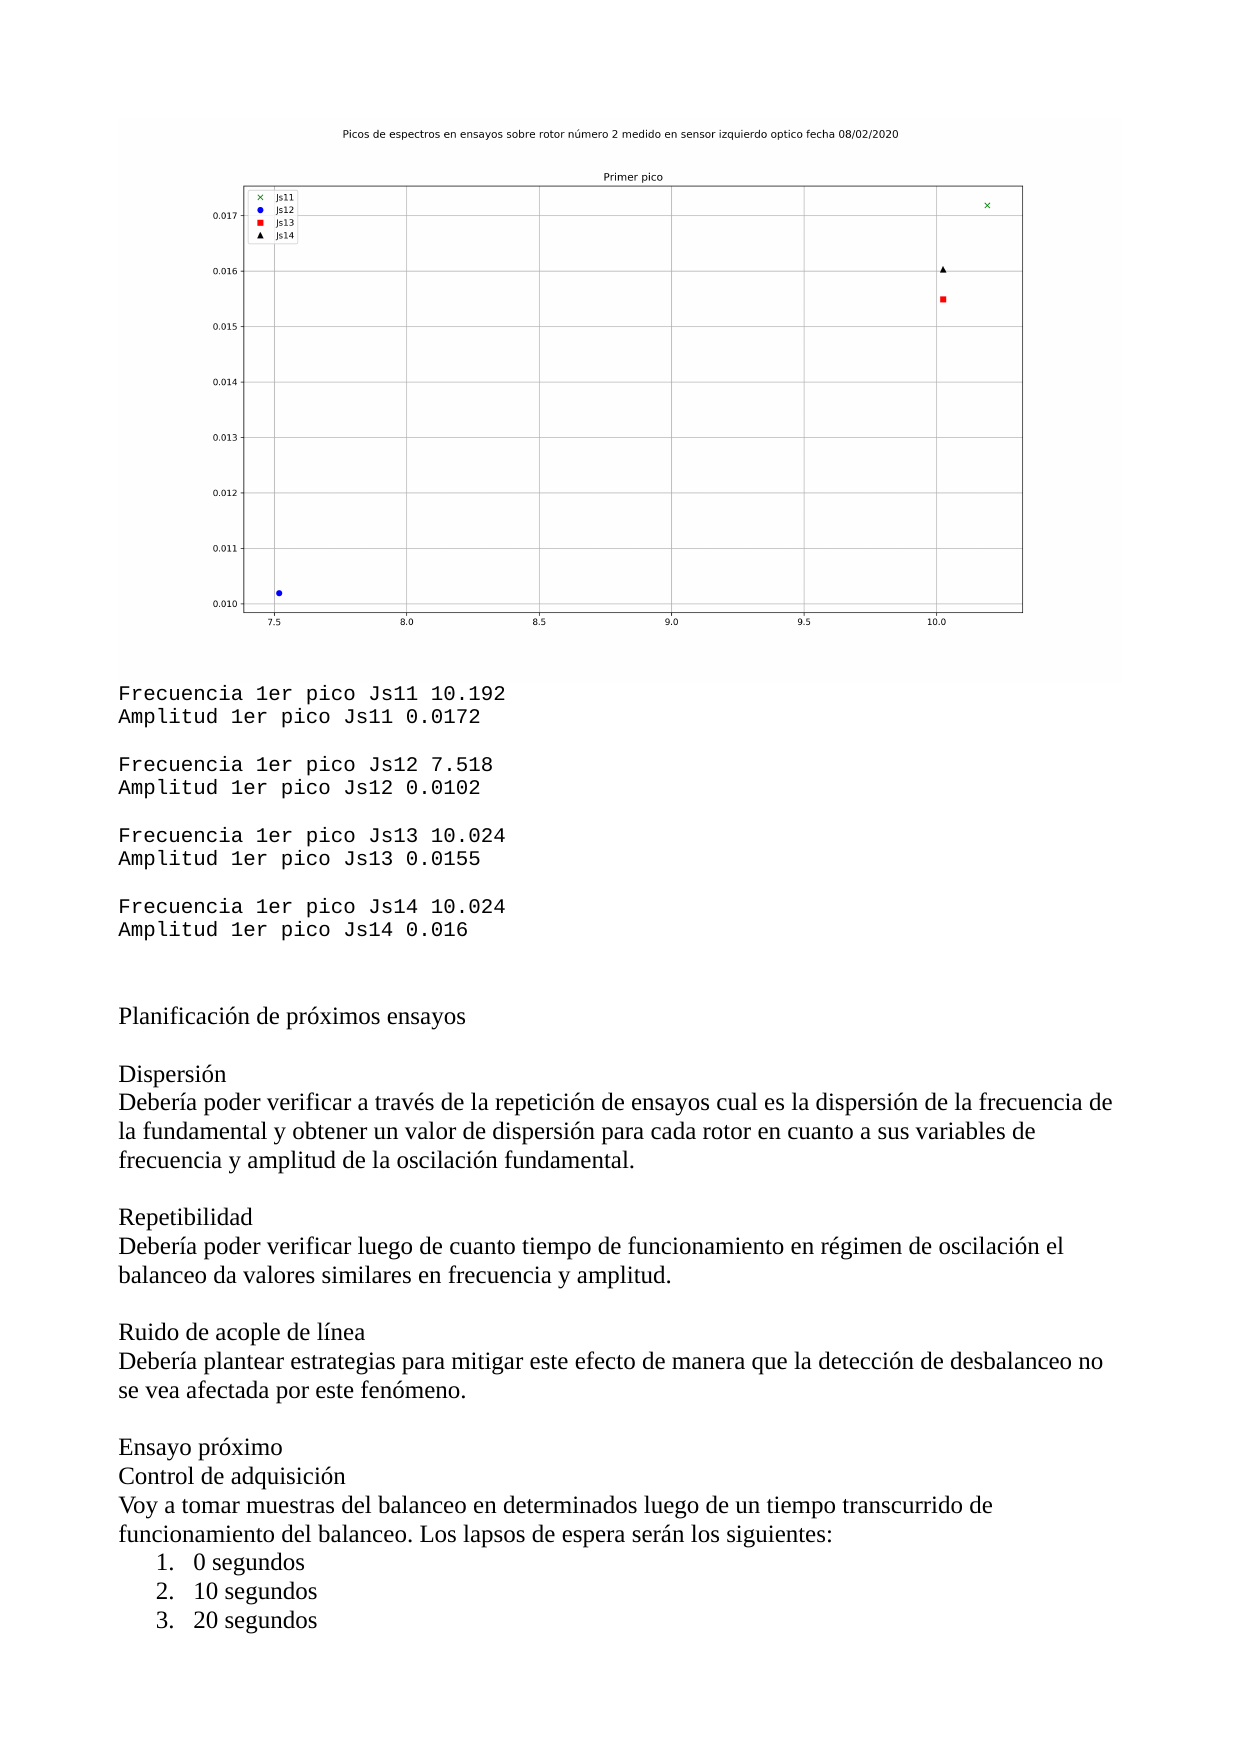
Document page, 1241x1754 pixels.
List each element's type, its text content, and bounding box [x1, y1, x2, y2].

text Frecuencia 1er pico Js14 10.024 [118, 896, 1122, 919]
text Dispersión [118, 1059, 1122, 1087]
text Amplitud 1er pico Js11 0.0172 [118, 706, 1122, 730]
text Ruido de acople de línea [118, 1317, 1122, 1346]
list 20 segundos [156, 1605, 1122, 1634]
text Debería poder verificar luego de cuanto tiempo de funcionamiento en régimen de oscilación el balanceo da valores similares en frecuencia y amplitud. [118, 1231, 1122, 1289]
text Planificación de próximos ensayos [118, 1001, 1122, 1030]
text Control de adquisición [118, 1461, 1122, 1490]
text Repetibilidad [118, 1202, 1122, 1231]
text Frecuencia 1er pico Js11 10.192 [118, 683, 1122, 706]
text Frecuencia 1er pico Js12 7.518 [118, 754, 1122, 777]
text Amplitud 1er pico Js13 0.0155 [118, 848, 1122, 872]
text Amplitud 1er pico Js14 0.016 [118, 919, 1122, 943]
text Frecuencia 1er pico Js13 10.024 [118, 825, 1122, 848]
text Amplitud 1er pico Js12 0.0102 [118, 777, 1122, 801]
text Debería poder verificar a través de la repetición de ensayos cual es la dispersión de la frecuencia de la fundamental y obtener un valor de dispersión para cada rotor en cuanto a sus variables de frecuencia y amplitud de la oscilación fundamental. [118, 1087, 1122, 1174]
text Ensayo próximo [118, 1432, 1122, 1461]
list 0 segundos [156, 1547, 1122, 1576]
list 10 segundos [156, 1576, 1122, 1605]
picture [118, 118, 1123, 683]
text Debería plantear estrategias para mitigar este efecto de manera que la detección de desbalanceo no se vea afectada por este fenómeno. [118, 1346, 1122, 1404]
text Voy a tomar muestras del balanceo en determinados luego de un tiempo transcurrido de funcionamiento del balanceo. Los lapsos de espera serán los siguientes: [118, 1490, 1122, 1547]
